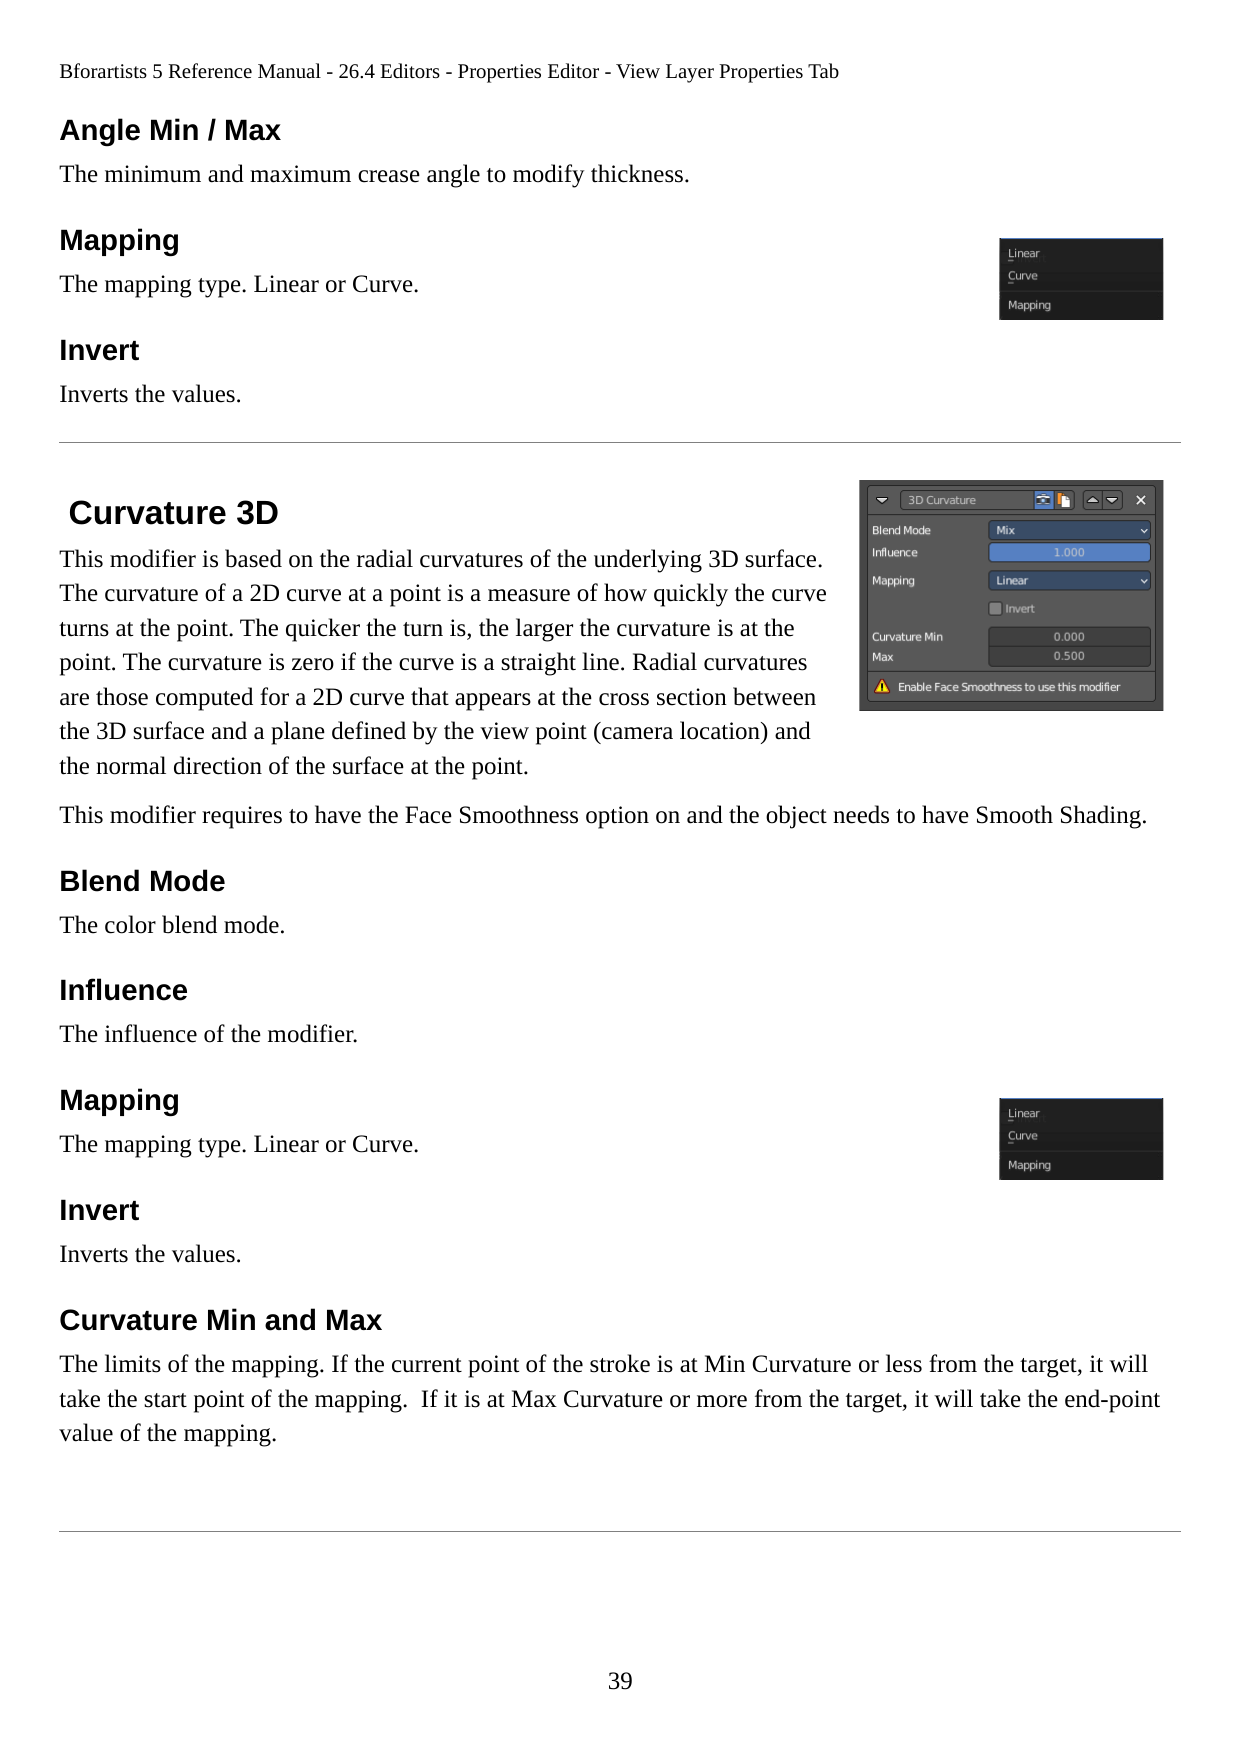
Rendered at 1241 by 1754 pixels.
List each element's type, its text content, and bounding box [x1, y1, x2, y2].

subtitle Influence [59, 973, 1181, 1007]
subtitle Mapping [59, 222, 1181, 256]
subtitle Angle Min / Max [59, 113, 1181, 146]
subtitle Invert [59, 1193, 1181, 1227]
subtitle Blend Mode [59, 863, 1181, 897]
subtitle [1164, 493, 1181, 531]
text Inverts the values. [59, 379, 1181, 407]
picture [999, 1098, 1164, 1180]
text The limits of the mapping. If the current point of the stroke is at Min Curvature or less from the target, it will take the start point of the mapping. If it is at Max Curvature or more from the target, it will take the end-point value of the mapping. [59, 1349, 1181, 1447]
text The minimum and maximum crease angle to modify thickness. [59, 159, 1181, 188]
text This modifier requires to have the Face Smoothness option on and the object needs to have Smooth Shading. [59, 800, 1181, 828]
text The mapping type. Linear or Curve. [59, 269, 999, 297]
text This modifier is based on the radial curvatures of the underlying 3D surface. The curvature of a 2D curve at a point is a measure of how quickly the curve turns at the point. The quicker the turn is, the larger the curvature is at the point. The curvature is zero if the curve is a straight line. Radial curvatures are those computed for a 2D curve that appears at the cross section between the 3D surface and a plane defined by the view point (camera location) and the normal direction of the surface at the point. [59, 544, 1181, 779]
subtitle Mapping [59, 1083, 1181, 1117]
text Inverts the values. [59, 1239, 1181, 1268]
picture [859, 480, 1164, 711]
text The mapping type. Linear or Curve. [59, 1129, 999, 1158]
text The influence of the modifier. [59, 1019, 1181, 1048]
subtitle Invert [59, 332, 1181, 366]
text The color blend mode. [59, 910, 1181, 938]
subtitle Curvature Min and Max [59, 1303, 1181, 1337]
picture [999, 238, 1164, 320]
subtitle Curvature 3D [59, 493, 859, 531]
